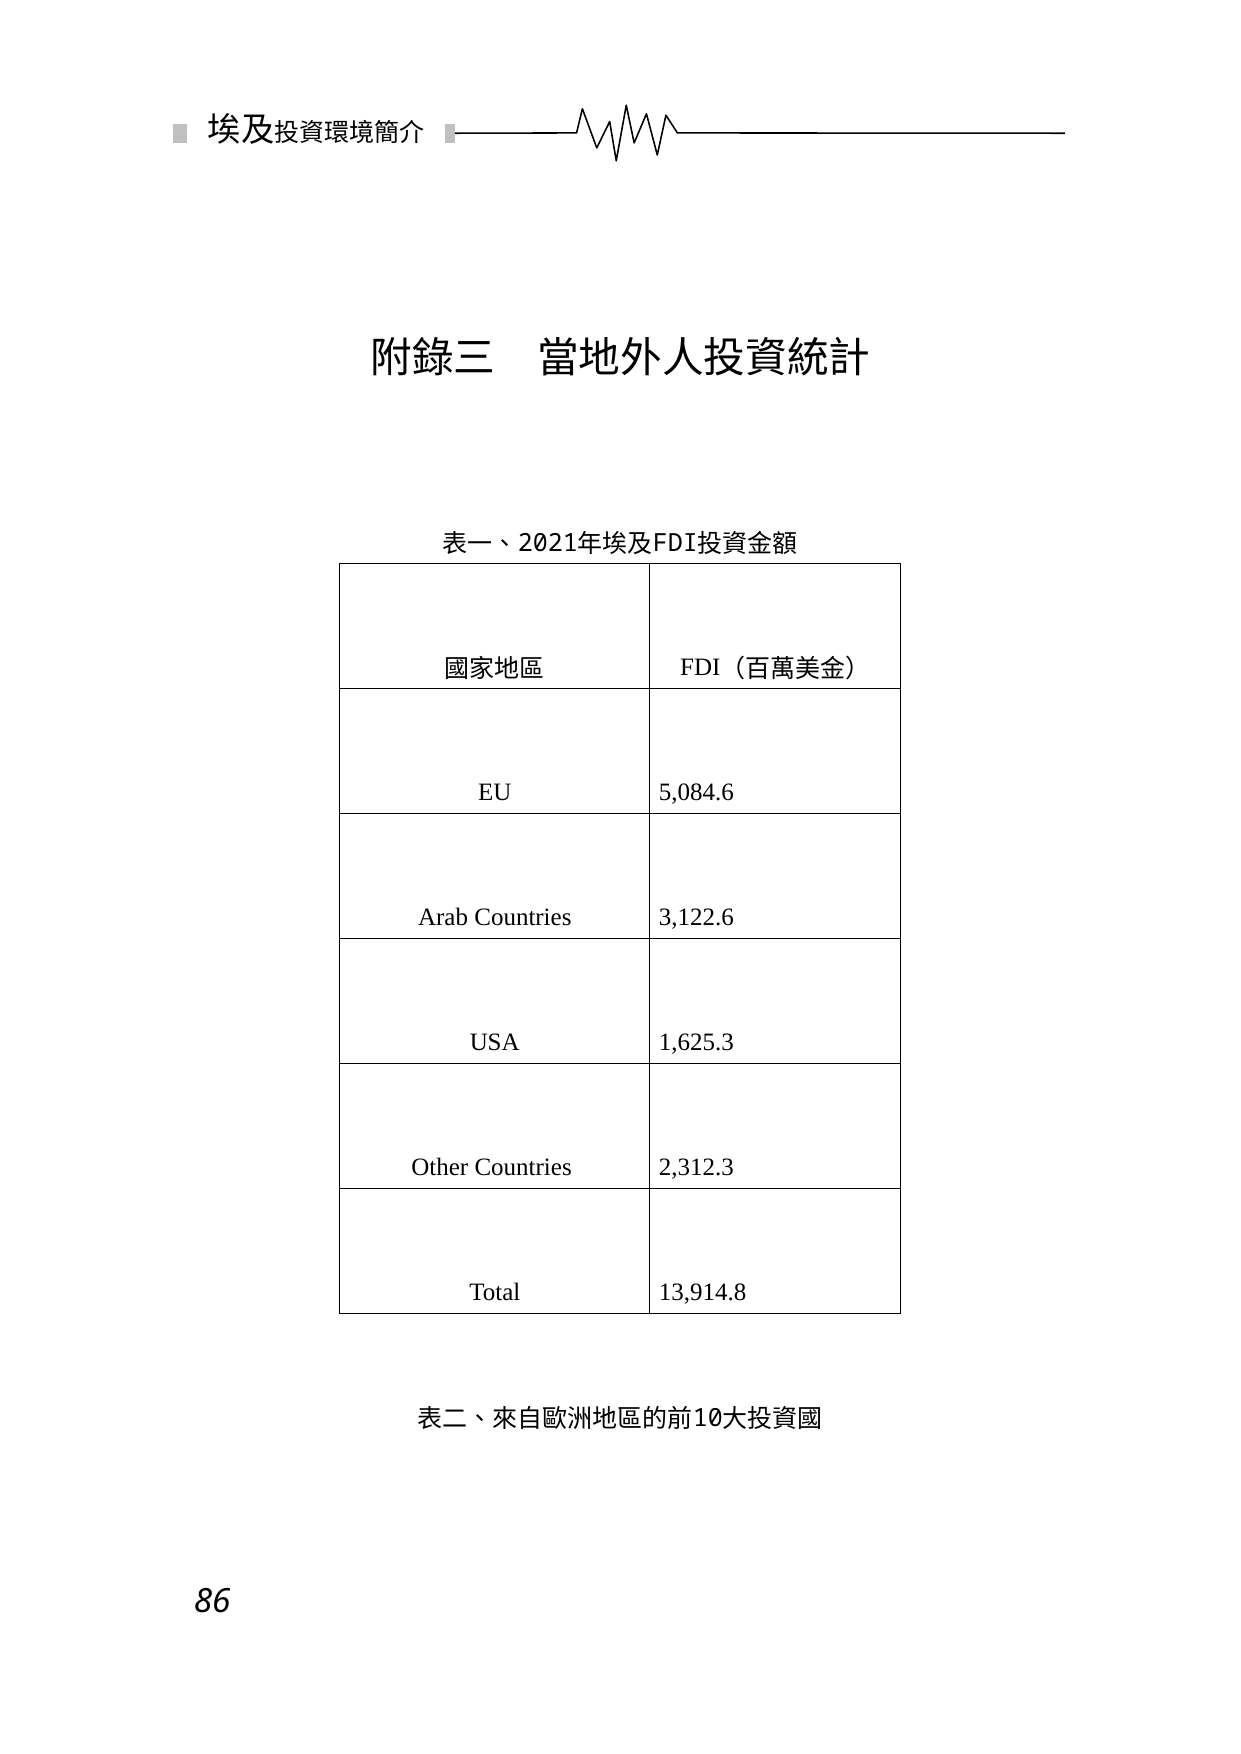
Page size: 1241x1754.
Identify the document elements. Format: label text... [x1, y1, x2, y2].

table_cell 5,084.6 [650, 689, 900, 813]
table_cell USA [340, 939, 649, 1063]
table_cell EU [340, 689, 649, 813]
table_cell 2,312.3 [650, 1064, 900, 1188]
table_cell Total [340, 1189, 649, 1313]
text 表二、來自歐洲地區的前10大投資國 [177, 1375, 1063, 1438]
table_cell 1,625.3 [650, 939, 900, 1063]
table_cell Arab Countries [340, 814, 649, 938]
text 表一、2021年埃及FDI投資金額 [177, 500, 1063, 563]
table_header 國家地區 [340, 564, 649, 688]
table_header FDI（百萬美金） [650, 564, 900, 688]
table_cell 3,122.6 [650, 814, 900, 938]
table_cell Other Countries [340, 1064, 649, 1188]
table_cell 13,914.8 [650, 1189, 900, 1313]
text 附錄三 當地外人投資統計 [177, 313, 1063, 375]
